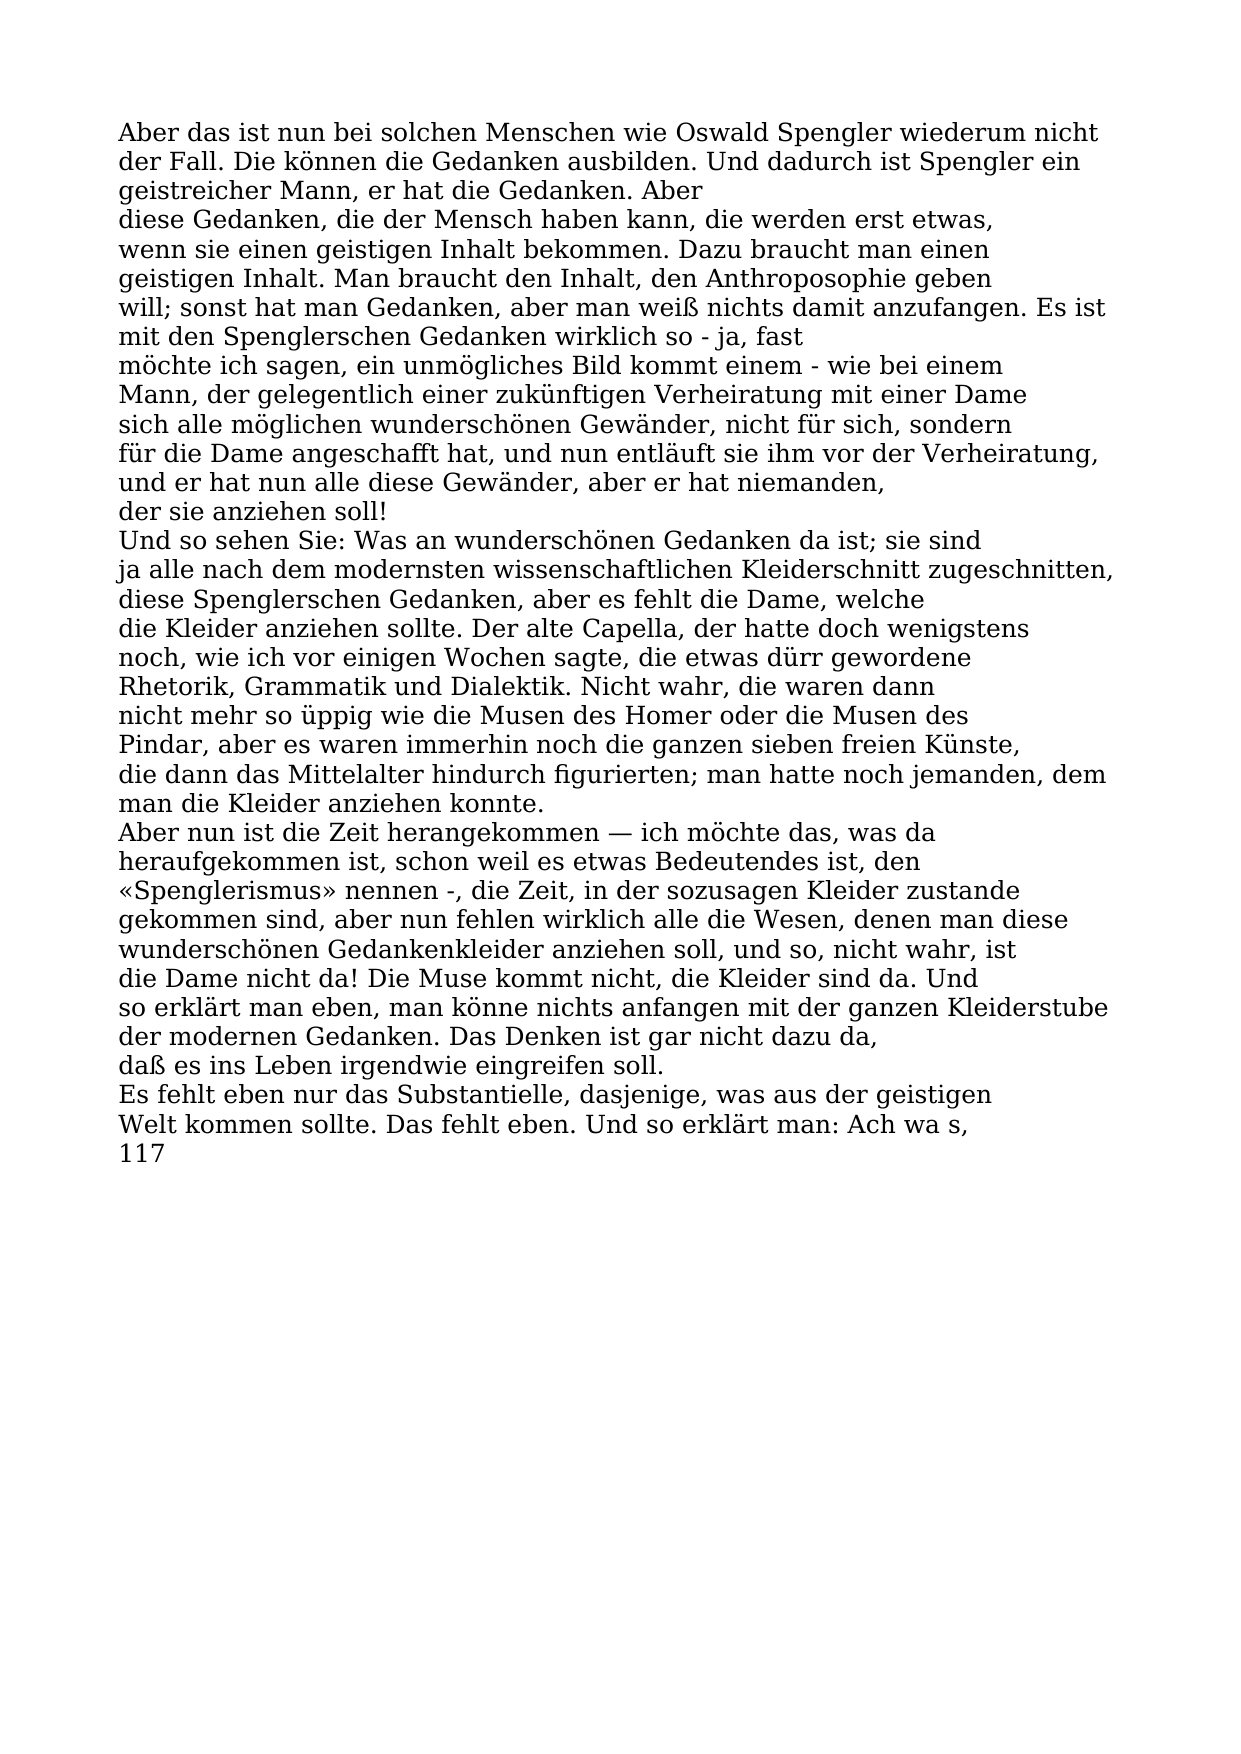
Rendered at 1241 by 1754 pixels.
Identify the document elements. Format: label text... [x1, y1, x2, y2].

text will; sonst hat man Gedanken, aber man weiß nichts damit anzufangen. Es ist mit den Spenglerschen Gedanken wirklich so - ja, fast [118, 293, 1122, 351]
text Aber nun ist die Zeit herangekommen — ich möchte das, was da [118, 818, 1122, 847]
text diese Gedanken, die der Mensch haben kann, die werden erst etwas, [118, 206, 1122, 235]
text so erklärt man eben, man könne nichts anfangen mit der ganzen Kleiderstube der modernen Gedanken. Das Denken ist gar nicht dazu da, [118, 993, 1122, 1051]
text die Dame nicht da! Die Muse kommt nicht, die Kleider sind da. Und [118, 964, 1122, 993]
text Rhetorik, Grammatik und Dialektik. Nicht wahr, die waren dann [118, 672, 1122, 701]
text möchte ich sagen, ein unmögliches Bild kommt einem - wie bei einem [118, 351, 1122, 381]
text Mann, der gelegentlich einer zukünftigen Verheiratung mit einer Dame [118, 381, 1122, 410]
text daß es ins Leben irgendwie eingreifen soll. [118, 1051, 1122, 1081]
text wunderschönen Gedankenkleider anziehen soll, und so, nicht wahr, ist [118, 935, 1122, 964]
text die dann das Mittelalter hindurch figurierten; man hatte noch jemanden, dem man die Kleider anziehen konnte. [118, 760, 1122, 818]
text der sie anziehen soll! [118, 497, 1122, 526]
text sich alle möglichen wunderschönen Gewänder, nicht für sich, sondern [118, 410, 1122, 439]
text wenn sie einen geistigen Inhalt bekommen. Dazu braucht man einen [118, 235, 1122, 264]
text für die Dame angeschafft hat, und nun entläuft sie ihm vor der Verheiratung, und er hat nun alle diese Gewänder, aber er hat niemanden, [118, 439, 1122, 497]
text Welt kommen sollte. Das fehlt eben. Und so erklärt man: Ach wa s, [118, 1110, 1122, 1139]
text ja alle nach dem modernsten wissenschaftlichen Kleiderschnitt zugeschnitten, diese Spenglerschen Gedanken, aber es fehlt die Dame, welche [118, 556, 1122, 614]
text geistigen Inhalt. Man braucht den Inhalt, den Anthroposophie geben [118, 264, 1122, 293]
text Es fehlt eben nur das Substantielle, dasjenige, was aus der geistigen [118, 1081, 1122, 1110]
text heraufgekommen ist, schon weil es etwas Bedeutendes ist, den «Spenglerismus» nennen -, die Zeit, in der sozusagen Kleider zustande gekommen sind, aber nun fehlen wirklich alle die Wesen, denen man diese [118, 847, 1122, 935]
text Pindar, aber es waren immerhin noch die ganzen sieben freien Künste, [118, 731, 1122, 760]
text nicht mehr so üppig wie die Musen des Homer oder die Musen des [118, 701, 1122, 731]
text Und so sehen Sie: Was an wunderschönen Gedanken da ist; sie sind [118, 526, 1122, 556]
text 117 [118, 1139, 1122, 1168]
text noch, wie ich vor einigen Wochen sagte, die etwas dürr gewordene [118, 643, 1122, 672]
text die Kleider anziehen sollte. Der alte Capella, der hatte doch wenigstens [118, 614, 1122, 643]
text Aber das ist nun bei solchen Menschen wie Oswald Spengler wiederum nicht der Fall. Die können die Gedanken ausbilden. Und dadurch ist Spengler ein geistreicher Mann, er hat die Gedanken. Aber [118, 118, 1122, 206]
